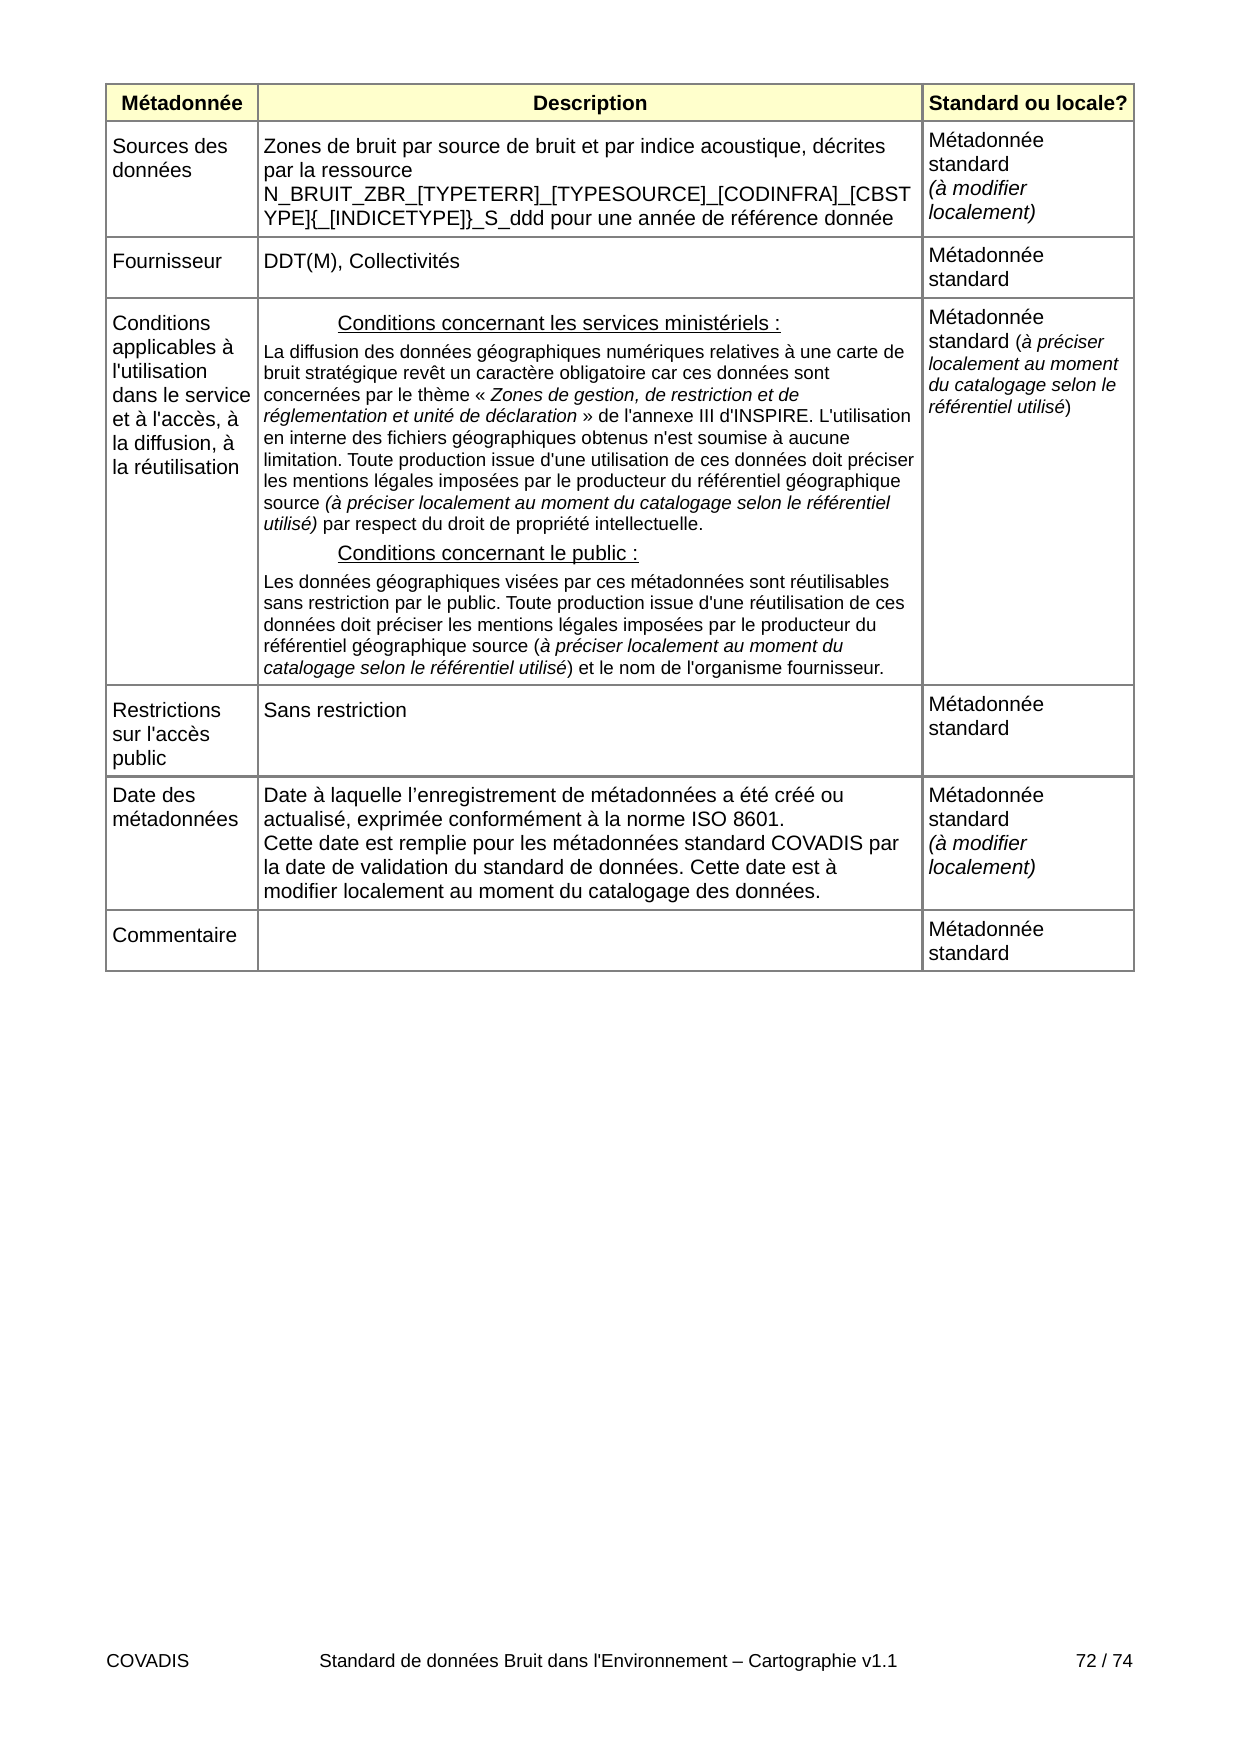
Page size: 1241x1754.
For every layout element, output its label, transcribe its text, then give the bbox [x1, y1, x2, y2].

table_cell Commentaire [107, 911, 257, 970]
table_cell [259, 911, 921, 970]
table_cell Fournisseur [107, 238, 257, 297]
table_cell Conditions concernant les services ministériels : La diffusion des données géographiques numériques relatives à une carte de bruit stratégique revêt un caractère obligatoire car ces données sont concernées par le thème « Zones de gestion, de restriction et de réglementation et unité de déclaration » de l'annexe III d'INSPIRE. L'utilisation en interne des fichiers géographiques obtenus n'est soumise à aucune limitation. Toute production issue d'une utilisation de ces données doit préciser les mentions légales imposées par le producteur du référentiel géographique source (à préciser localement au moment du catalogage selon le référentiel utilisé) par respect du droit de propriété intellectuelle. Conditions concernant le public : Les données géographiques visées par ces métadonnées sont réutilisables sans restriction par le public. Toute production issue d'une réutilisation de ces données doit préciser les mentions légales imposées par le producteur du référentiel géographique source (à préciser localement au moment du catalogage selon le référentiel utilisé) et le nom de l'organisme fournisseur. [259, 299, 921, 684]
table_cell Métadonnée standard [924, 911, 1133, 970]
table_cell Date des métadonnées [107, 778, 257, 909]
table_header Standard ou locale? [924, 85, 1133, 120]
table_cell Restrictions sur l'accès public [107, 686, 257, 775]
table_cell Métadonnée standard (à préciser localement au moment du catalogage selon le référentiel utilisé) [924, 299, 1133, 684]
table_header Description [259, 85, 921, 120]
table_cell Métadonnée standard (à modifier localement) [924, 122, 1133, 236]
table_cell Zones de bruit par source de bruit et par indice acoustique, décrites par la ressource N_BRUIT_ZBR_[TYPETERR]_[TYPESOURCE]_[CODINFRA]_[CBSTYPE]{_[INDICETYPE]}_S_ddd pour une année de référence donnée [259, 122, 921, 236]
table_cell Sources des données [107, 122, 257, 236]
table_cell Métadonnée standard (à modifier localement) [924, 778, 1133, 909]
table_cell DDT(M), Collectivités [259, 238, 921, 297]
table_cell Sans restriction [259, 686, 921, 775]
table_cell Conditions applicables à l'utilisation dans le service et à l'accès, à la diffusion, à la réutilisation [107, 299, 257, 684]
table_cell Métadonnée standard [924, 238, 1133, 297]
table_header Métadonnée [107, 85, 257, 120]
table_cell Métadonnée standard [924, 686, 1133, 775]
table_cell Date à laquelle l’enregistrement de métadonnées a été créé ou actualisé, exprimée conformément à la norme ISO 8601. Cette date est remplie pour les métadonnées standard COVADIS par la date de validation du standard de données. Cette date est à modifier localement au moment du catalogage des données. [259, 778, 921, 909]
